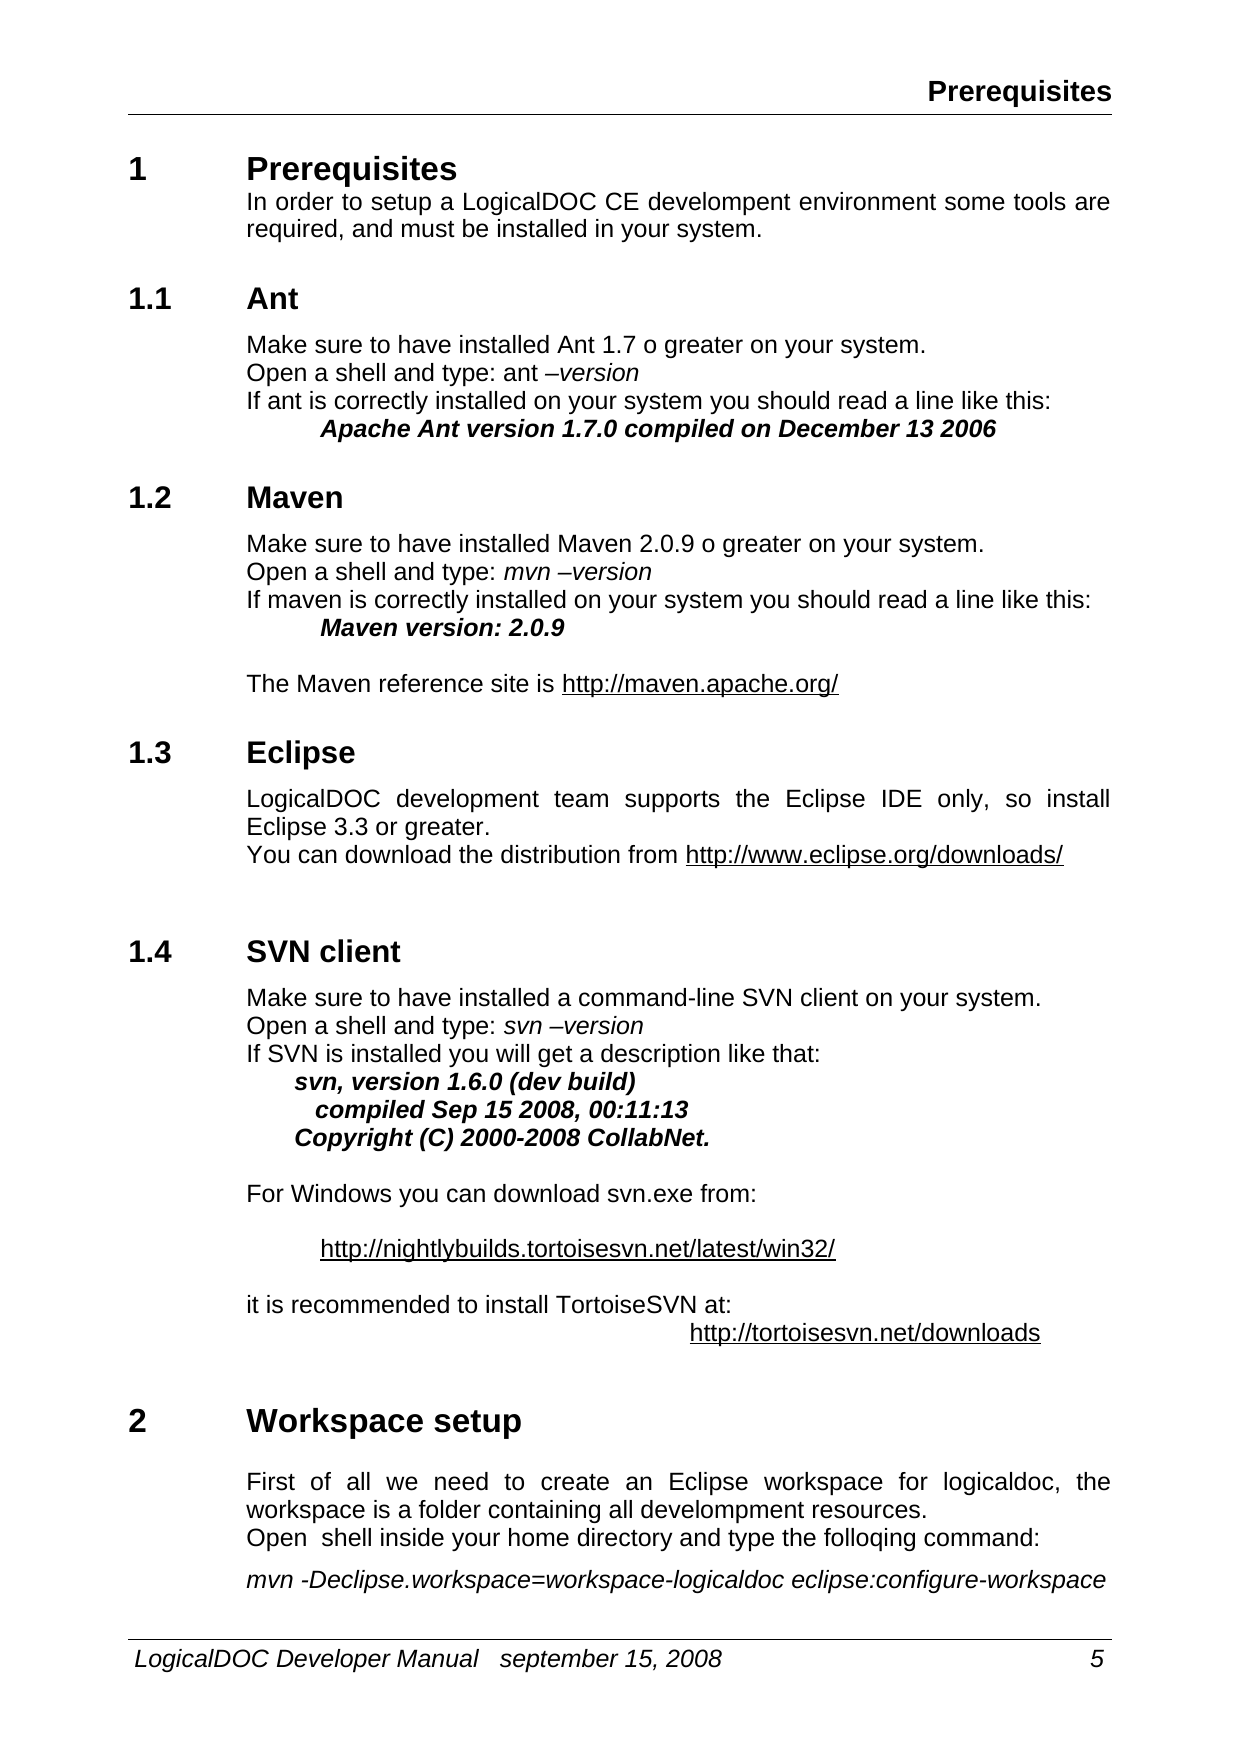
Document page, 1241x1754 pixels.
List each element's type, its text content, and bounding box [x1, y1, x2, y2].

text it is recommended to install TortoiseSVN at: [246, 1291, 1112, 1319]
text First of all we need to create an Eclipse workspace for logicaldoc, the workspace is a folder containing all develompment resources. [246, 1468, 1112, 1524]
subtitle Ant [128, 281, 1112, 316]
text Apache Ant version 1.7.0 compiled on December 13 2006 [246, 414, 1112, 442]
subtitle SVN client [128, 934, 1112, 969]
text Make sure to have installed Maven 2.0.9 o greater on your system. [246, 530, 1112, 558]
text You can download the distribution from http://www.eclipse.org/downloads/ [246, 841, 1112, 868]
text Maven version: 2.0.9 [246, 613, 1112, 641]
text Make sure to have installed a command-line SVN client on your system. [246, 984, 1112, 1012]
text Make sure to have installed Ant 1.7 o greater on your system. [246, 331, 1112, 358]
text Copyright (C) 2000-2008 CollabNet. [294, 1123, 1112, 1151]
text svn, version 1.6.0 (dev build) [294, 1068, 1112, 1096]
text LogicalDOC development team supports the Eclipse IDE only, so install Eclipse 3.3 or greater. [246, 785, 1112, 841]
subtitle Eclipse [128, 735, 1112, 770]
text If ant is correctly installed on your system you should read a line like this: [246, 386, 1112, 414]
text mvn -Declipse.workspace=workspace-logicaldoc eclipse:configure-workspace [246, 1566, 1112, 1593]
text For Windows you can download svn.exe from: http://nightlybuilds.tortoisesvn.net/latest/win32/ [246, 1179, 1112, 1263]
text Open a shell and type: svn –version [246, 1012, 1112, 1040]
text Open shell inside your home directory and type the folloqing command: [246, 1524, 1112, 1552]
text In order to setup a LogicalDOC CE develompent environment some tools are required, and must be installed in your system. [246, 187, 1112, 243]
text If maven is correctly installed on your system you should read a line like this: [246, 586, 1112, 613]
text compiled Sep 15 2008, 00:11:13 [294, 1096, 1112, 1123]
text Open a shell and type: mvn –version [246, 558, 1112, 586]
text Open a shell and type: ant –version [246, 358, 1112, 386]
text The Maven reference site is http://maven.apache.org/ [246, 669, 1112, 697]
subtitle Prerequisites [128, 150, 1112, 187]
subtitle Maven [128, 480, 1112, 515]
text If SVN is installed you will get a description like that: [246, 1040, 1112, 1068]
text http://tortoisesvn.net/downloads [246, 1319, 1112, 1347]
subtitle Workspace setup [128, 1403, 1112, 1440]
